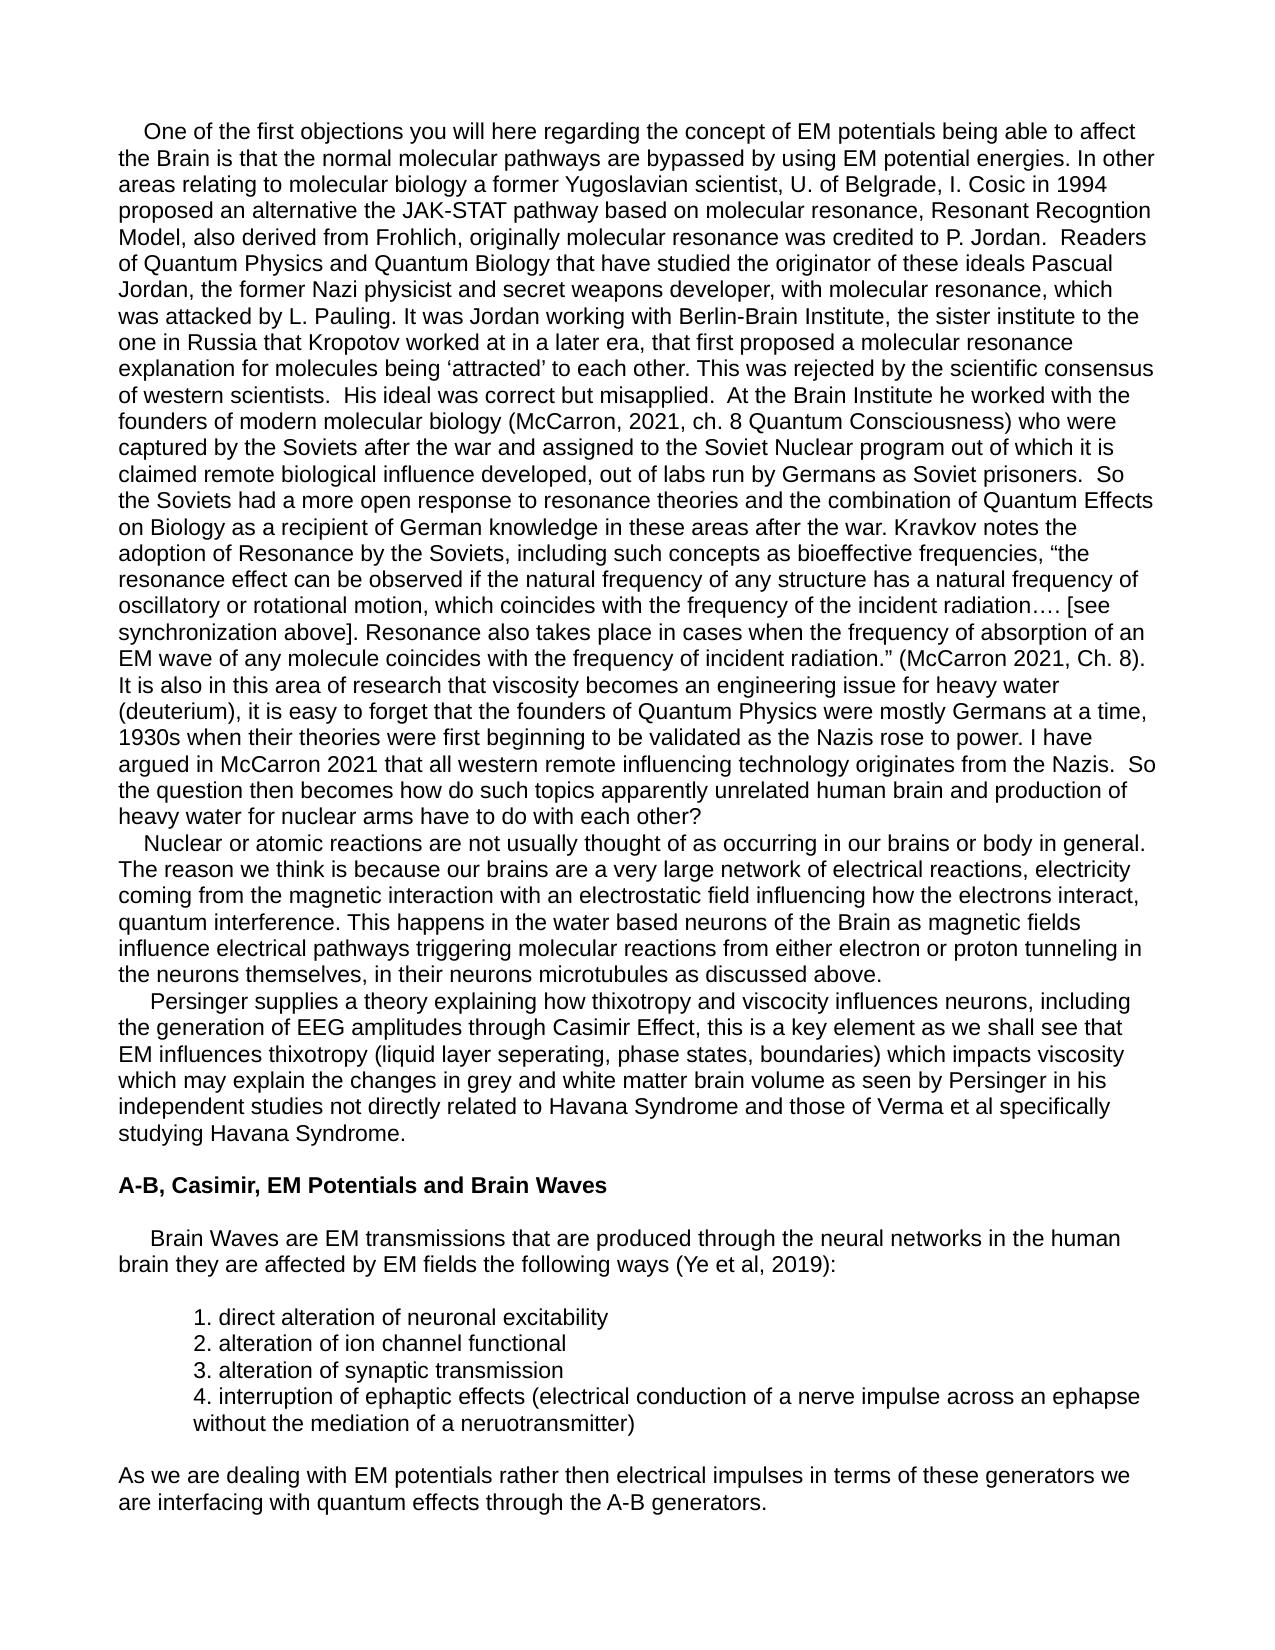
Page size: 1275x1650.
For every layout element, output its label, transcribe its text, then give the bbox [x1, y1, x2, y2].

text 1. direct alteration of neuronal excitability [193, 1304, 1157, 1330]
text 4. interruption of ephaptic effects (electrical conduction of a nerve impulse across an ephapse without the mediation of a neruotransmitter) [193, 1383, 1157, 1436]
text Nuclear or atomic reactions are not usually thought of as occurring in our brains or body in general. The reason we think is because our brains are a very large network of electrical reactions, electricity coming from the magnetic interaction with an electrostatic field influencing how the electrons interact, quantum interference. This happens in the water based neurons of the Brain as magnetic fields influence electrical pathways triggering molecular reactions from either electron or proton tunneling in the neurons themselves, in their neurons microtubules as discussed above. [118, 830, 1157, 988]
text Persinger supplies a theory explaining how thixotropy and viscocity influences neurons, including the generation of EEG amplitudes through Casimir Effect, this is a key element as we shall see that EM influences thixotropy (liquid layer seperating, phase states, boundaries) which impacts viscosity which may explain the changes in grey and white matter brain volume as seen by Persinger in his independent studies not directly related to Havana Syndrome and those of Verma et al specifically studying Havana Syndrome. [118, 988, 1157, 1146]
text As we are dealing with EM potentials rather then electrical impulses in terms of these generators we are interfacing with quantum effects through the A-B generators. [118, 1462, 1157, 1515]
text 2. alteration of ion channel functional [193, 1330, 1157, 1357]
text Brain Waves are EM transmissions that are produced through the neural networks in the human brain they are affected by EM fields the following ways (Ye et al, 2019): [118, 1225, 1157, 1278]
text One of the first objections you will here regarding the concept of EM potentials being able to affect the Brain is that the normal molecular pathways are bypassed by using EM potential energies. In other areas relating to molecular biology a former Yugoslavian scientist, U. of Belgrade, I. Cosic in 1994 proposed an alternative the JAK-STAT pathway based on molecular resonance, Resonant Recogntion Model, also derived from Frohlich, originally molecular resonance was credited to P. Jordan. Readers of Quantum Physics and Quantum Biology that have studied the originator of these ideals Pascual Jordan, the former Nazi physicist and secret weapons developer, with molecular resonance, which was attacked by L. Pauling. It was Jordan working with Berlin-Brain Institute, the sister institute to the one in Russia that Kropotov worked at in a later era, that first proposed a molecular resonance explanation for molecules being ‘attracted’ to each other. This was rejected by the scientific consensus of western scientists. His ideal was correct but misapplied. At the Brain Institute he worked with the founders of modern molecular biology (McCarron, 2021, ch. 8 Quantum Consciousness) who were captured by the Soviets after the war and assigned to the Soviet Nuclear program out of which it is claimed remote biological influence developed, out of labs run by Germans as Soviet prisoners. So the Soviets had a more open response to resonance theories and the combination of Quantum Effects on Biology as a recipient of German knowledge in these areas after the war. Kravkov notes the adoption of Resonance by the Soviets, including such concepts as bioeffective frequencies, “the resonance effect can be observed if the natural frequency of any structure has a natural frequency of oscillatory or rotational motion, which coincides with the frequency of the incident radiation…. [see synchronization above]. Resonance also takes place in cases when the frequency of absorption of an EM wave of any molecule coincides with the frequency of incident radiation.” (McCarron 2021, Ch. 8). It is also in this area of research that viscosity becomes an engineering issue for heavy water (deuterium), it is easy to forget that the founders of Quantum Physics were mostly Germans at a time, 1930s when their theories were first beginning to be validated as the Nazis rose to power. I have argued in McCarron 2021 that all western remote influencing technology originates from the Nazis. So the question then becomes how do such topics apparently unrelated human brain and production of heavy water for nuclear arms have to do with each other? [118, 118, 1157, 830]
text A-B, Casimir, EM Potentials and Brain Waves [118, 1172, 1157, 1199]
text 3. alteration of synaptic transmission [193, 1357, 1157, 1383]
